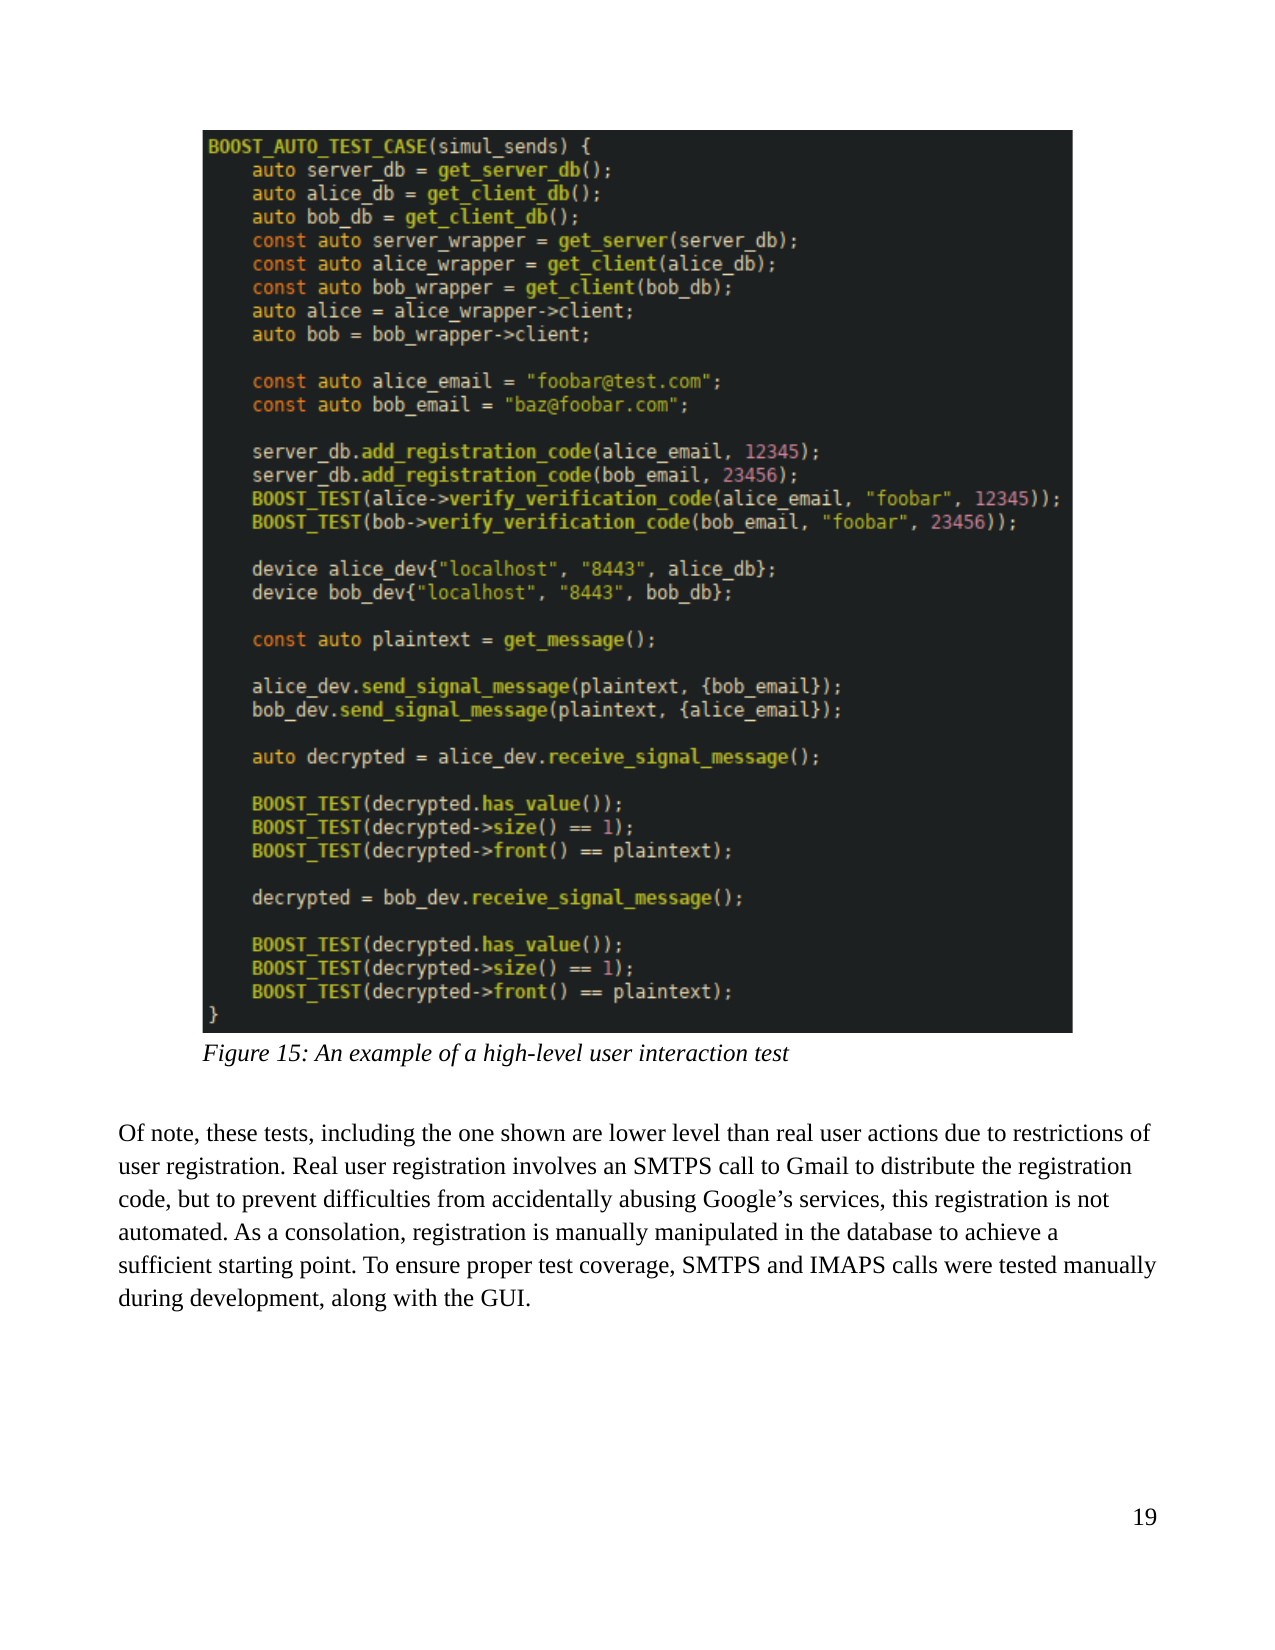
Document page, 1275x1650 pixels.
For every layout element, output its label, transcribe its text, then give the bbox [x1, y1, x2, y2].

picture [202, 130, 1073, 1033]
text Figure 15: An example of a high-level user interaction test [202, 1033, 1073, 1066]
text Of note, these tests, including the one shown are lower level than real user actions due to restrictions of user registration. Real user registration involves an SMTPS call to Gmail to distribute the registration code, but to prevent difficulties from accidentally abusing Google’s services, this registration is not automated. As a consolation, registration is manually manipulated in the database to achieve a sufficient starting point. To ensure proper test coverage, SMTPS and IMAPS calls were tested manually during development, along with the GUI. [118, 1118, 1157, 1312]
